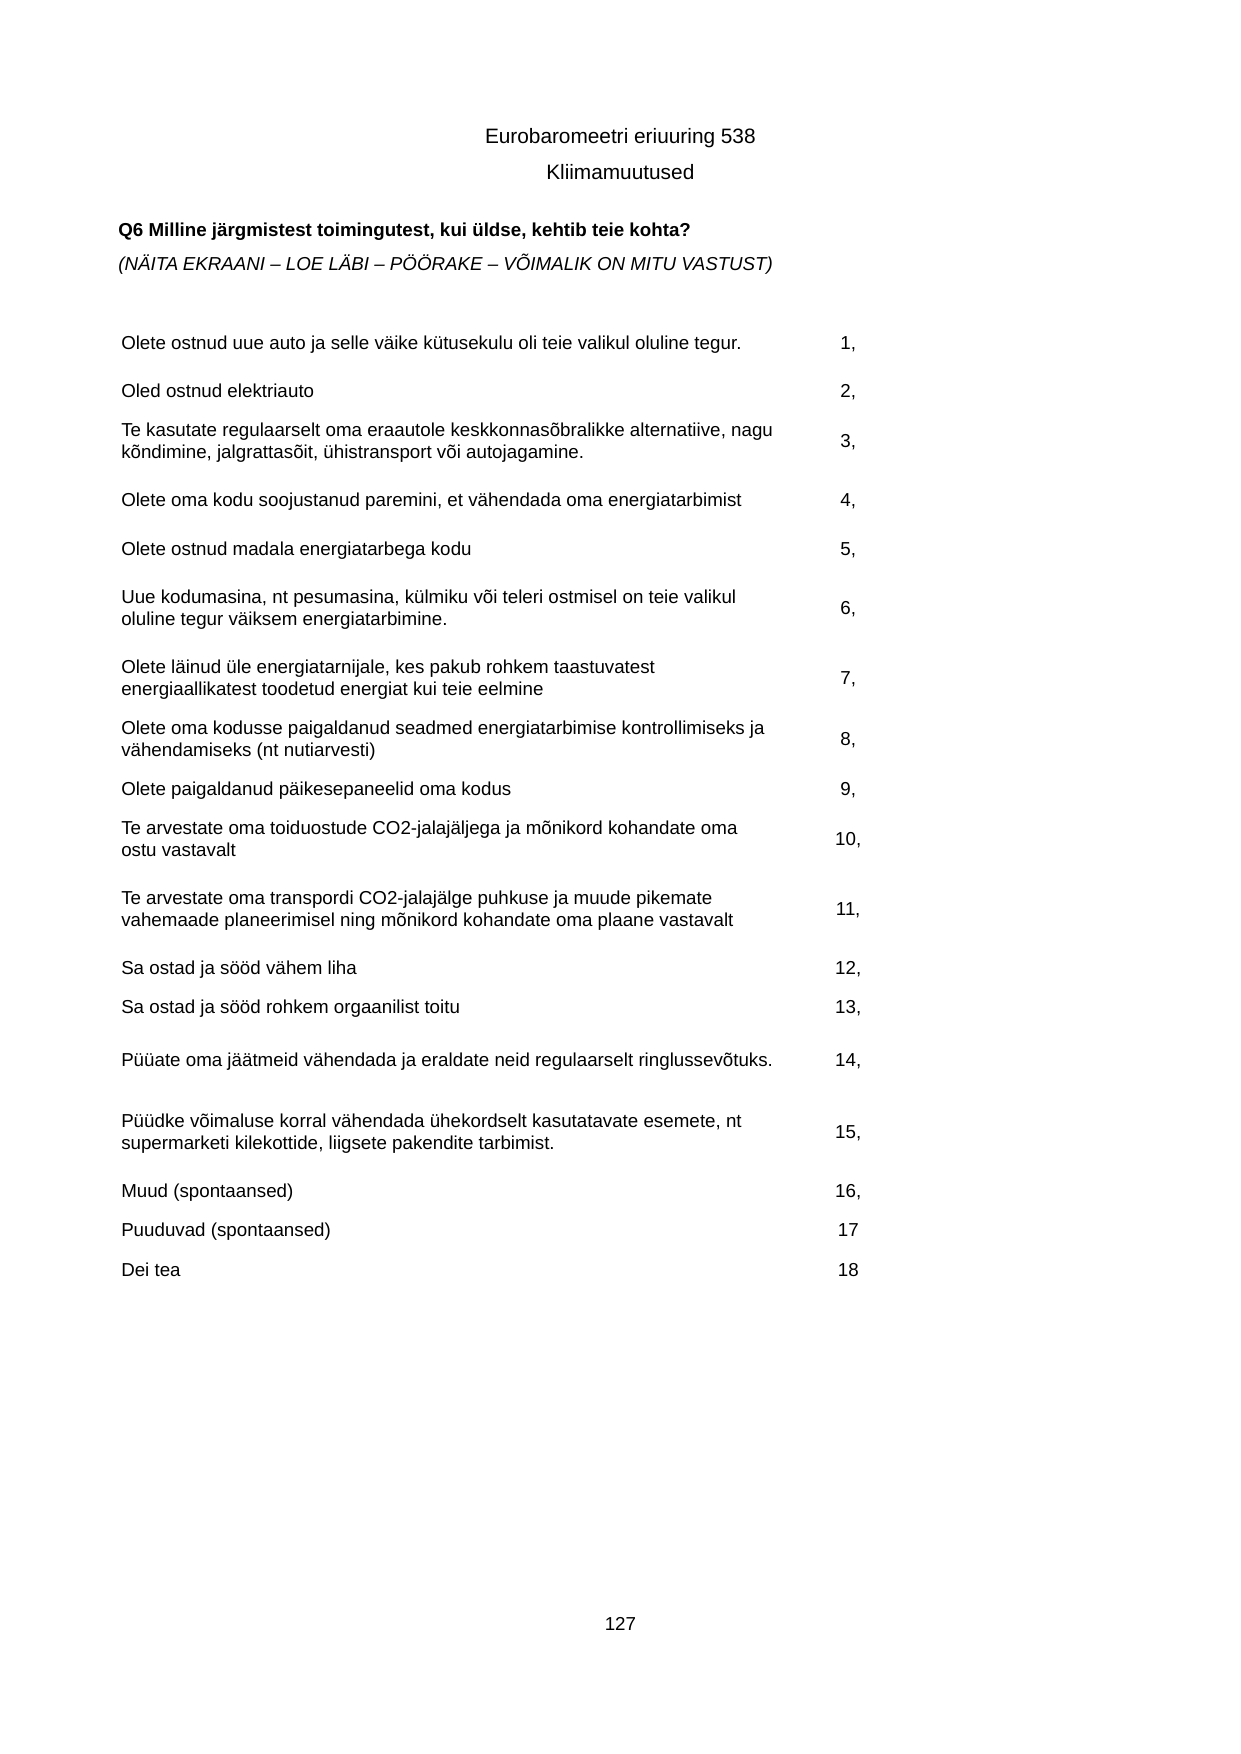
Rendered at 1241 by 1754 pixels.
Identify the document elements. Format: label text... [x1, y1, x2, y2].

table_cell 12, [779, 948, 917, 987]
text (NÄITA EKRAANI – LOE LÄBI – PÖÖRAKE – VÕIMALIK ON MITU VASTUST) [118, 253, 1122, 274]
table_cell Muud (spontaansed) [118, 1171, 779, 1210]
table_cell Sa ostad ja sööd vähem liha [118, 948, 779, 987]
table_cell Olete paigaldanud päikesepaneelid oma kodus [118, 769, 779, 808]
table_cell 6, [779, 568, 917, 647]
table_cell 17 [779, 1210, 917, 1250]
table_cell 14, [779, 1027, 917, 1092]
table_cell 16, [779, 1171, 917, 1210]
table_cell Uue kodumasina, nt pesumasina, külmiku või teleri ostmisel on teie valikul oluline tegur väiksem energiatarbimine. [118, 568, 779, 647]
table_cell Puuduvad (spontaansed) [118, 1210, 779, 1250]
table_cell 15, [779, 1092, 917, 1171]
table_cell Oled ostnud elektriauto [118, 371, 779, 410]
table_cell Püüate oma jäätmeid vähendada ja eraldate neid regulaarselt ringlussevõtuks. [118, 1027, 779, 1092]
table_cell 2, [779, 371, 917, 410]
text Q6 Milline järgmistest toimingutest, kui üldse, kehtib teie kohta? [118, 219, 1122, 241]
table_cell Olete läinud üle energiatarnijale, kes pakub rohkem taastuvatest energiaallikatest toodetud energiat kui teie eelmine [118, 647, 779, 708]
table_cell 9, [779, 769, 917, 808]
table_cell Püüdke võimaluse korral vähendada ühekordselt kasutatavate esemete, nt supermarketi kilekottide, liigsete pakendite tarbimist. [118, 1092, 779, 1171]
table_cell 11, [779, 869, 917, 948]
table_cell Olete oma kodusse paigaldanud seadmed energiatarbimise kontrollimiseks ja vähendamiseks (nt nutiarvesti) [118, 708, 779, 769]
table_cell 3, [779, 410, 917, 471]
table_cell 4, [779, 471, 917, 528]
table_cell Te kasutate regulaarselt oma eraautole keskkonnasõbralikke alternatiive, nagu kõndimine, jalgrattasõit, ühistransport või autojagamine. [118, 410, 779, 471]
table_header 1, [779, 314, 917, 371]
table_cell Dei tea [118, 1250, 779, 1289]
table_cell 5, [779, 529, 917, 568]
table_cell 18 [779, 1250, 917, 1289]
table_cell Olete ostnud madala energiatarbega kodu [118, 529, 779, 568]
table_cell 10, [779, 808, 917, 869]
table_cell Te arvestate oma toiduostude CO2-jalajäljega ja mõnikord kohandate oma ostu vastavalt [118, 808, 779, 869]
table_cell 7, [779, 647, 917, 708]
table_header Olete ostnud uue auto ja selle väike kütusekulu oli teie valikul oluline tegur. [118, 314, 779, 371]
table_cell 8, [779, 708, 917, 769]
table_cell Te arvestate oma transpordi CO2-jalajälge puhkuse ja muude pikemate vahemaade planeerimisel ning mõnikord kohandate oma plaane vastavalt [118, 869, 779, 948]
table_cell Sa ostad ja sööd rohkem orgaanilist toitu [118, 988, 779, 1027]
table_cell 13, [779, 988, 917, 1027]
table_cell Olete oma kodu soojustanud paremini, et vähendada oma energiatarbimist [118, 471, 779, 528]
